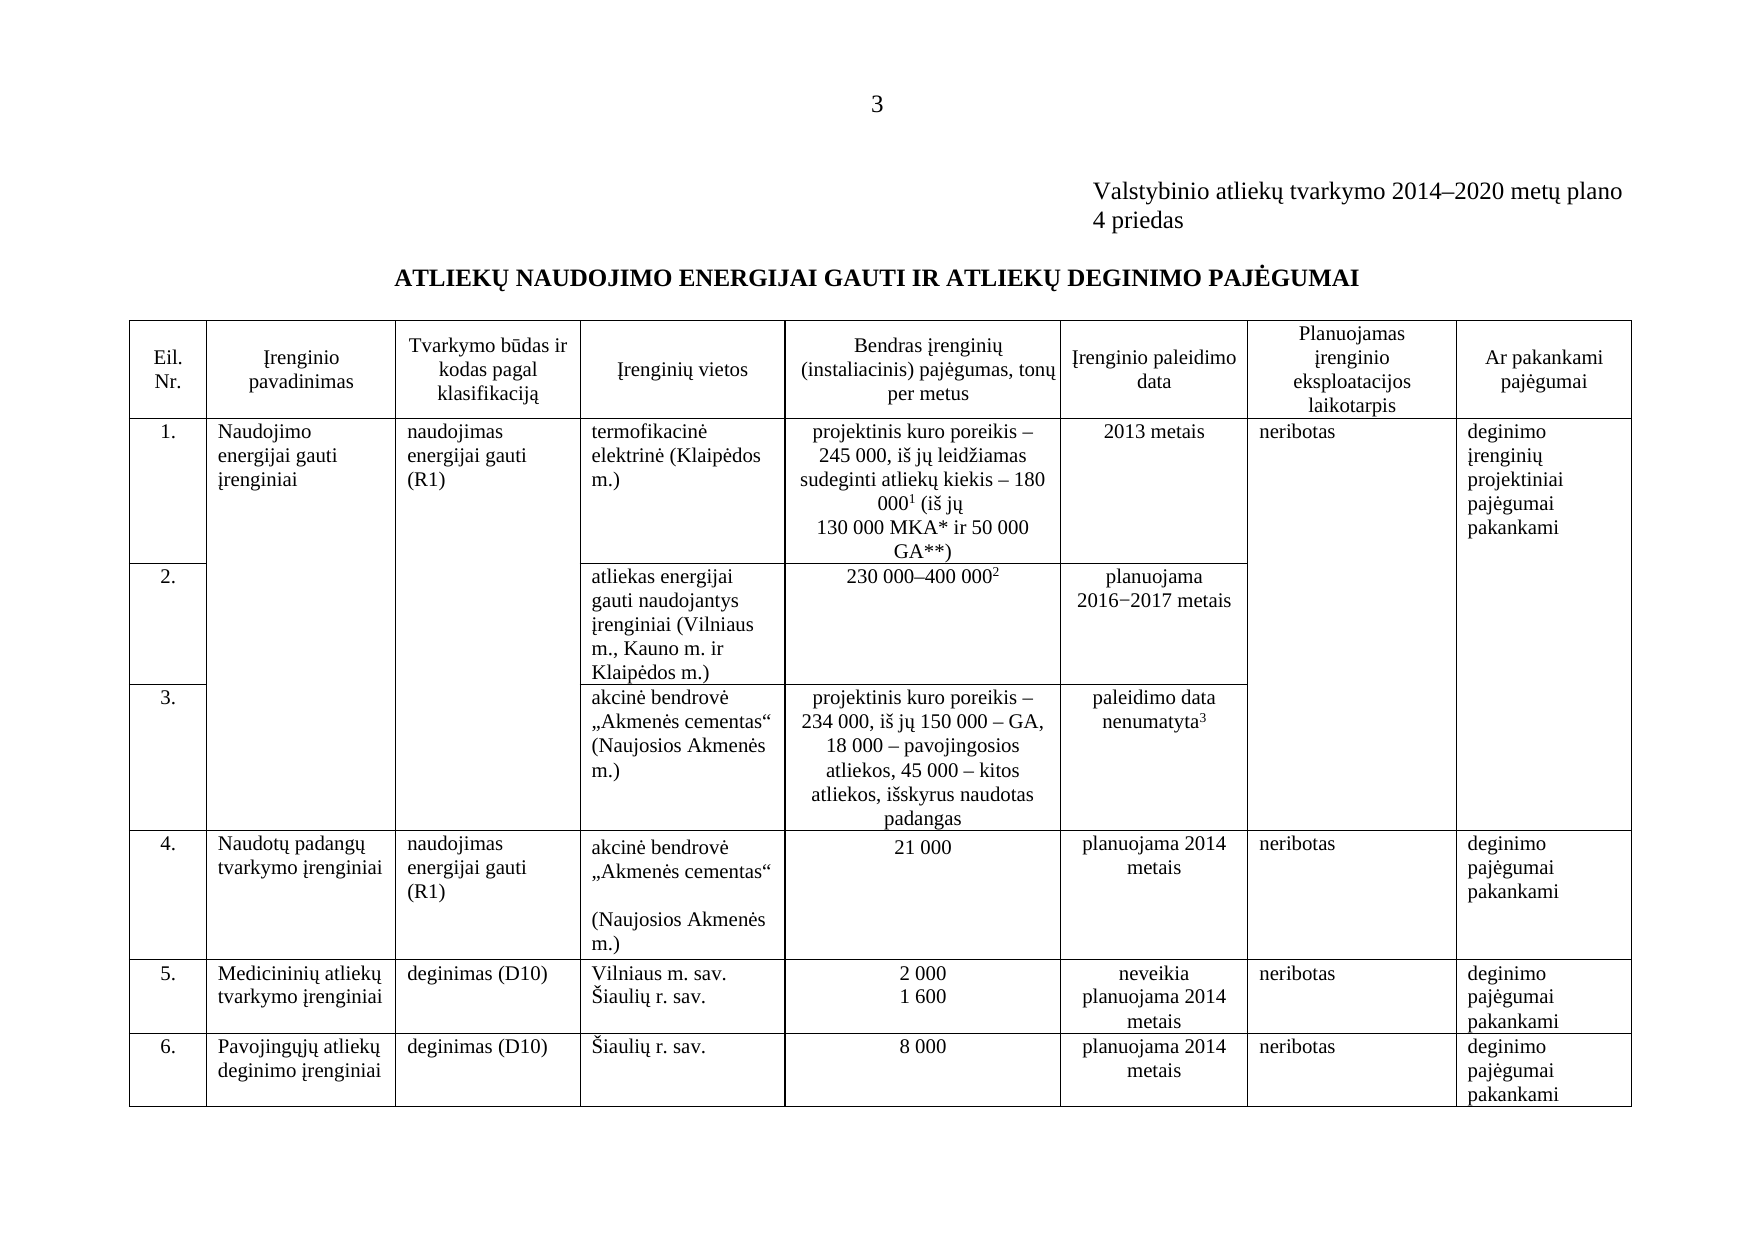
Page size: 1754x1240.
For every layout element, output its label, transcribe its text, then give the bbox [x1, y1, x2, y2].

table_cell deginimo įrenginių projektiniai pajėgumai pakankami [1457, 419, 1631, 830]
table_cell 2. [130, 564, 206, 684]
table_cell termofikacinė elektrinė (Klaipėdos m.) [581, 419, 784, 563]
text Valstybinio atliekų tvarkymo 2014–2020 metų plano 4 priedas [1093, 176, 1636, 234]
table_cell paleidimo data nenumatyta3 [1061, 685, 1247, 830]
table_cell akcinė bendrovė „Akmenės cementas“ (Naujosios Akmenės m.) [581, 831, 784, 959]
table_cell Šiaulių r. sav. [581, 1034, 784, 1106]
table_cell Naudojimo energijai gauti įrenginiai [207, 419, 395, 830]
table_cell 21 000 [786, 831, 1060, 959]
table_cell neribotas [1248, 831, 1456, 959]
table_cell Medicininių atliekų tvarkymo įrenginiai [207, 960, 395, 1033]
table_cell planuojama 2014 metais [1061, 831, 1247, 959]
table_cell 8 000 [786, 1034, 1060, 1106]
table_header Įrenginio pavadinimas [207, 321, 395, 417]
table_cell neribotas [1248, 1034, 1456, 1106]
table_header Įrenginio paleidimo data [1061, 321, 1247, 417]
table_cell neribotas [1248, 960, 1456, 1033]
text Atliekų naudojimo energijai gauti ir atliekų deginimo pajėgumai [118, 263, 1636, 291]
table_header Planuojamas įrenginio eksploatacijos laikotarpis [1248, 321, 1456, 417]
table_header Tvarkymo būdas ir kodas pagal klasifikaciją [396, 321, 580, 417]
table_cell neribotas [1248, 419, 1456, 830]
table_cell 6. [130, 1034, 206, 1106]
table_cell deginimo pajėgumai pakankami [1457, 1034, 1631, 1106]
table_cell 3. [130, 685, 206, 830]
table_cell 2013 metais [1061, 419, 1247, 563]
table_cell atliekas energijai gauti naudojantys įrenginiai (Vilniaus m., Kauno m. ir Klaipėdos m.) [581, 564, 784, 684]
table_cell akcinė bendrovė „Akmenės cementas“ (Naujosios Akmenės m.) [581, 685, 784, 830]
table_cell deginimo pajėgumai pakankami [1457, 960, 1631, 1033]
table_cell 5. [130, 960, 206, 1033]
table_cell Vilniaus m. sav. Šiaulių r. sav. [581, 960, 784, 1033]
table_cell deginimas (D10) [396, 960, 580, 1033]
table_cell Pavojingųjų atliekų deginimo įrenginiai [207, 1034, 395, 1106]
table_header Bendras įrenginių (instaliacinis) pajėgumas, tonų per metus [786, 321, 1060, 417]
table_cell 1. [130, 419, 206, 563]
table_cell 4. [130, 831, 206, 959]
table_cell neveikia planuojama 2014 metais [1061, 960, 1247, 1033]
table_cell 230 000–400 0002 [786, 564, 1060, 684]
table_cell 2 000 1 600 [786, 960, 1060, 1033]
table_header Įrenginių vietos [581, 321, 784, 417]
table_header Ar pakankami pajėgumai [1457, 321, 1631, 417]
table_cell Naudotų padangų tvarkymo įrenginiai [207, 831, 395, 959]
table_cell planuojama 2016−2017 metais [1061, 564, 1247, 684]
table_header Eil. Nr. [130, 321, 206, 417]
table_cell naudojimas energijai gauti (R1) [396, 419, 580, 830]
table_cell projektinis kuro poreikis – 245 000, iš jų leidžiamas sudeginti atliekų kiekis – 180 0001 (iš jų 130 000 MKA* ir 50 000 GA**) [786, 419, 1060, 563]
table_cell deginimas (D10) [396, 1034, 580, 1106]
table_cell naudojimas energijai gauti (R1) [396, 831, 580, 959]
table_cell deginimo pajėgumai pakankami [1457, 831, 1631, 959]
table_cell planuojama 2014 metais [1061, 1034, 1247, 1106]
table_cell projektinis kuro poreikis – 234 000, iš jų 150 000 – GA, 18 000 – pavojingosios atliekos, 45 000 – kitos atliekos, išskyrus naudotas padangas [786, 685, 1060, 830]
